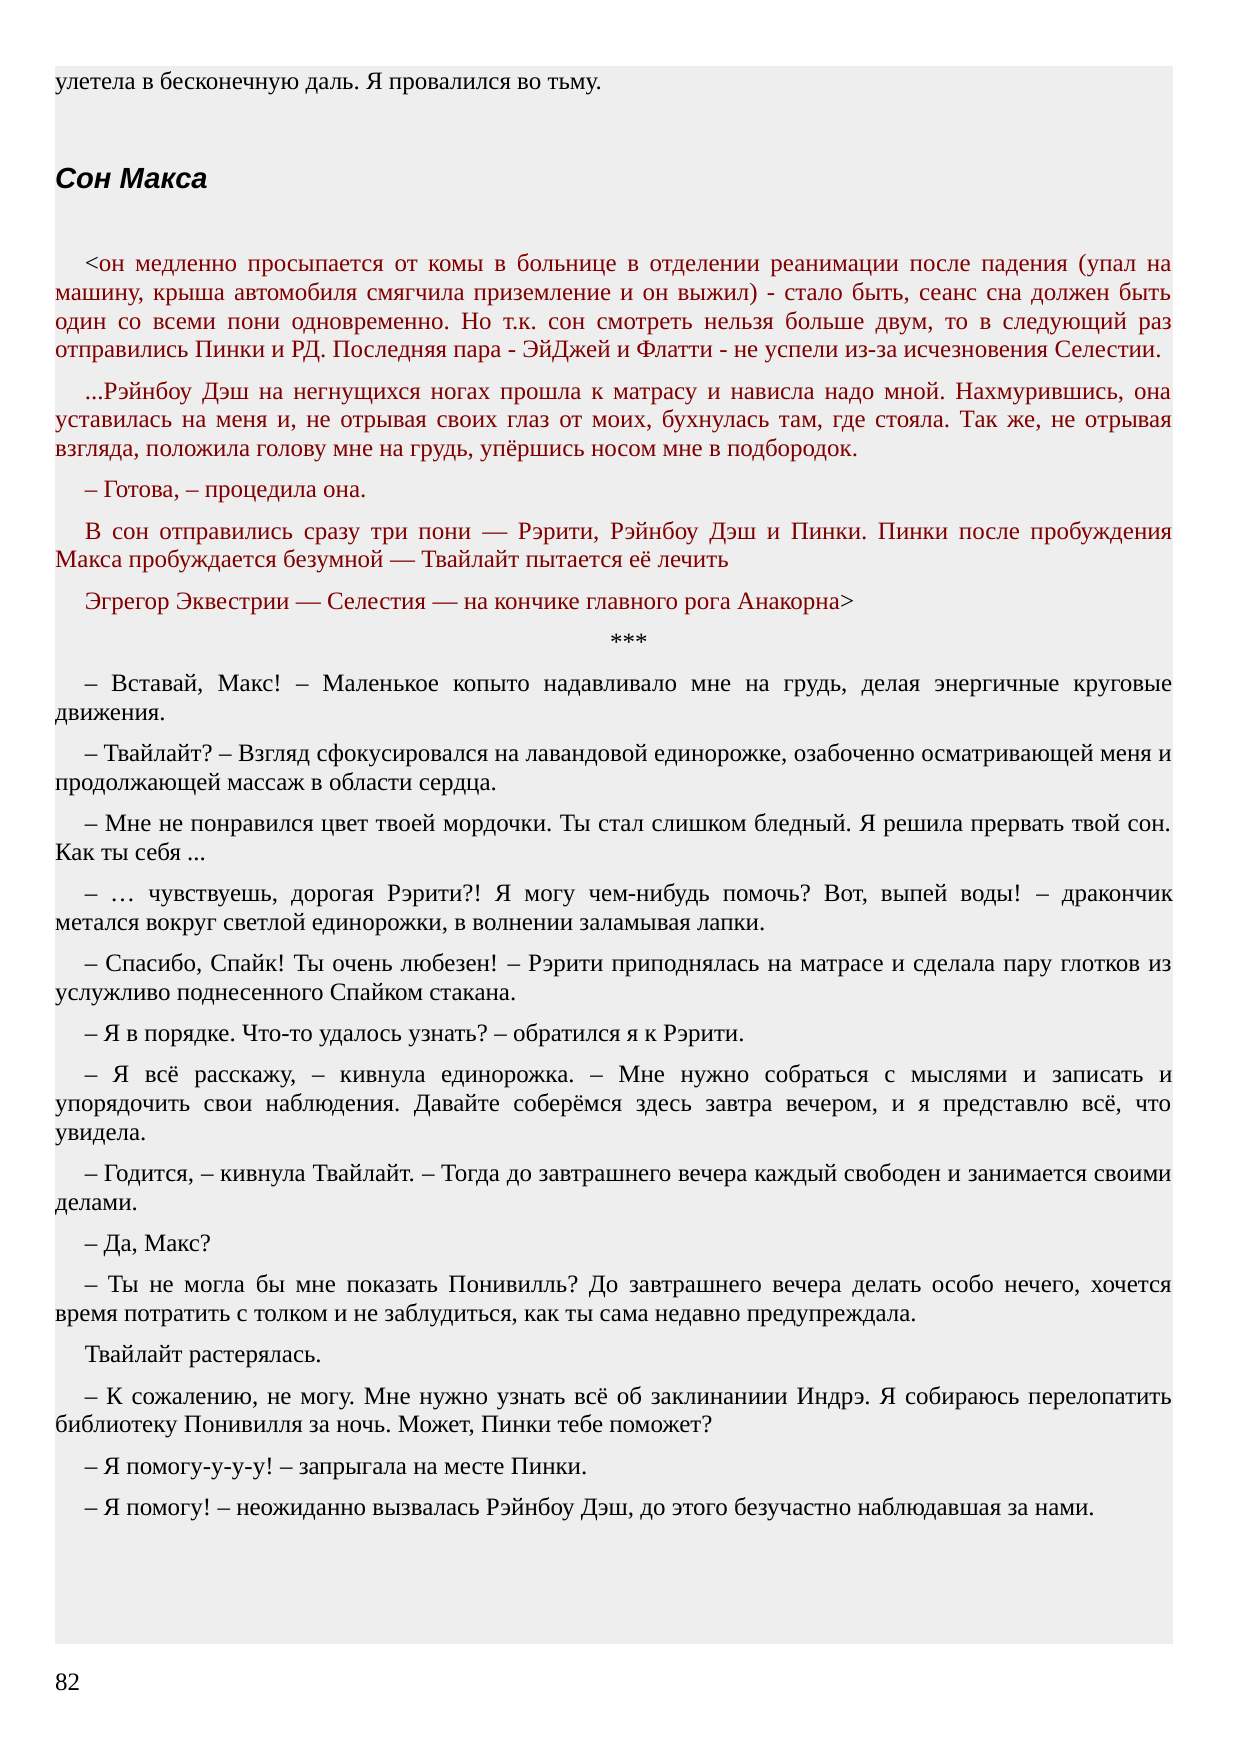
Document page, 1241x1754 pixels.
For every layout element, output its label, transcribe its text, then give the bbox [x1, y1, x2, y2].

text улетела в бесконечную даль. Я провалился во тьму. [55, 66, 1173, 95]
text ...Рэйнбоу Дэш на негнущихся ногах прошла к матрасу и нависла надо мной. Нахмурившись, она уставилась на меня и, не отрывая своих глаз от моих, бухнулась там, где стояла. Так же, не отрывая взгляда, положила голову мне на грудь, упёршись носом мне в подбородок. [55, 376, 1173, 462]
text <он медленно просыпается от комы в больнице в отделении реанимации после падения (упал на машину, крыша автомобиля смягчила приземление и он выжил) - стало быть, сеанс сна должен быть один со всеми пони одновременно. Но т.к. сон смотреть нельзя больше двум, то в следующий раз отправились Пинки и РД. Последняя пара - ЭйДжей и Флатти - не успели из-за исчезновения Селестии. [55, 248, 1173, 363]
text – Годится, – кивнула Твайлайт. – Тогда до завтрашнего вечера каждый свободен и занимается своими делами. [55, 1158, 1173, 1216]
text – Готова, – процедила она. [55, 474, 1173, 503]
text – Я в порядке. Что-то удалось узнать? – обратился я к Рэрити. [55, 1018, 1173, 1047]
text – Я помогу-у-у-у! – запрыгала на месте Пинки. [55, 1451, 1173, 1479]
text В сон отправились сразу три пони — Рэрити, Рэйнбоу Дэш и Пинки. Пинки после пробуждения Макса пробуждается безумной — Твайлайт пытается её лечить [55, 516, 1173, 573]
text – Я всё расскажу, – кивнула единорожка. – Мне нужно собраться с мыслями и записать и упорядочить свои наблюдения. Давайте соберёмся здесь завтра вечером, и я представлю всё, что увидела. [55, 1059, 1173, 1146]
text *** [55, 627, 1173, 656]
text – Да, Макс? [55, 1228, 1173, 1257]
text Твайлайт растерялась. [55, 1339, 1173, 1368]
text – Ты не могла бы мне показать Понивилль? До завтрашнего вечера делать особо нечего, хочется время потратить с толком и не заблудиться, как ты сама недавно предупреждала. [55, 1269, 1173, 1327]
text – Спасибо, Спайк! Ты очень любезен! – Рэрити приподнялась на матрасе и сделала пару глотков из услужливо поднесенного Спайком стакана. [55, 948, 1173, 1006]
text – Твайлайт? – Взгляд сфокусировался на лавандовой единорожке, озабоченно осматривающей меня и продолжающей массаж в области сердца. [55, 738, 1173, 796]
text – Я помогу! – неожиданно вызвалась Рэйнбоу Дэш, до этого безучастно наблюдавшая за нами. [55, 1492, 1173, 1521]
text Эгрегор Эквестрии — Селестия — на кончике главного рога Анакорна> [55, 586, 1173, 614]
text – … чувствуешь, дорогая Рэрити?! Я могу чем-нибудь помочь? Вот, выпей воды! – дракончик метался вокруг светлой единорожки, в волнении заламывая лапки. [55, 878, 1173, 936]
text – Мне не понравился цвет твоей мордочки. Ты стал слишком бледный. Я решила прервать твой сон. Как ты себя ... [55, 808, 1173, 866]
text – Вставай, Макс! – Маленькое копыто надавливало мне на грудь, делая энергичные круговые движения. [55, 668, 1173, 726]
subtitle Сон Макса [55, 161, 1173, 194]
text – К сожалению, не могу. Мне нужно узнать всё об заклинаниии Индрэ. Я собираюсь перелопатить библиотеку Понивилля за ночь. Может, Пинки тебе поможет? [55, 1381, 1173, 1438]
